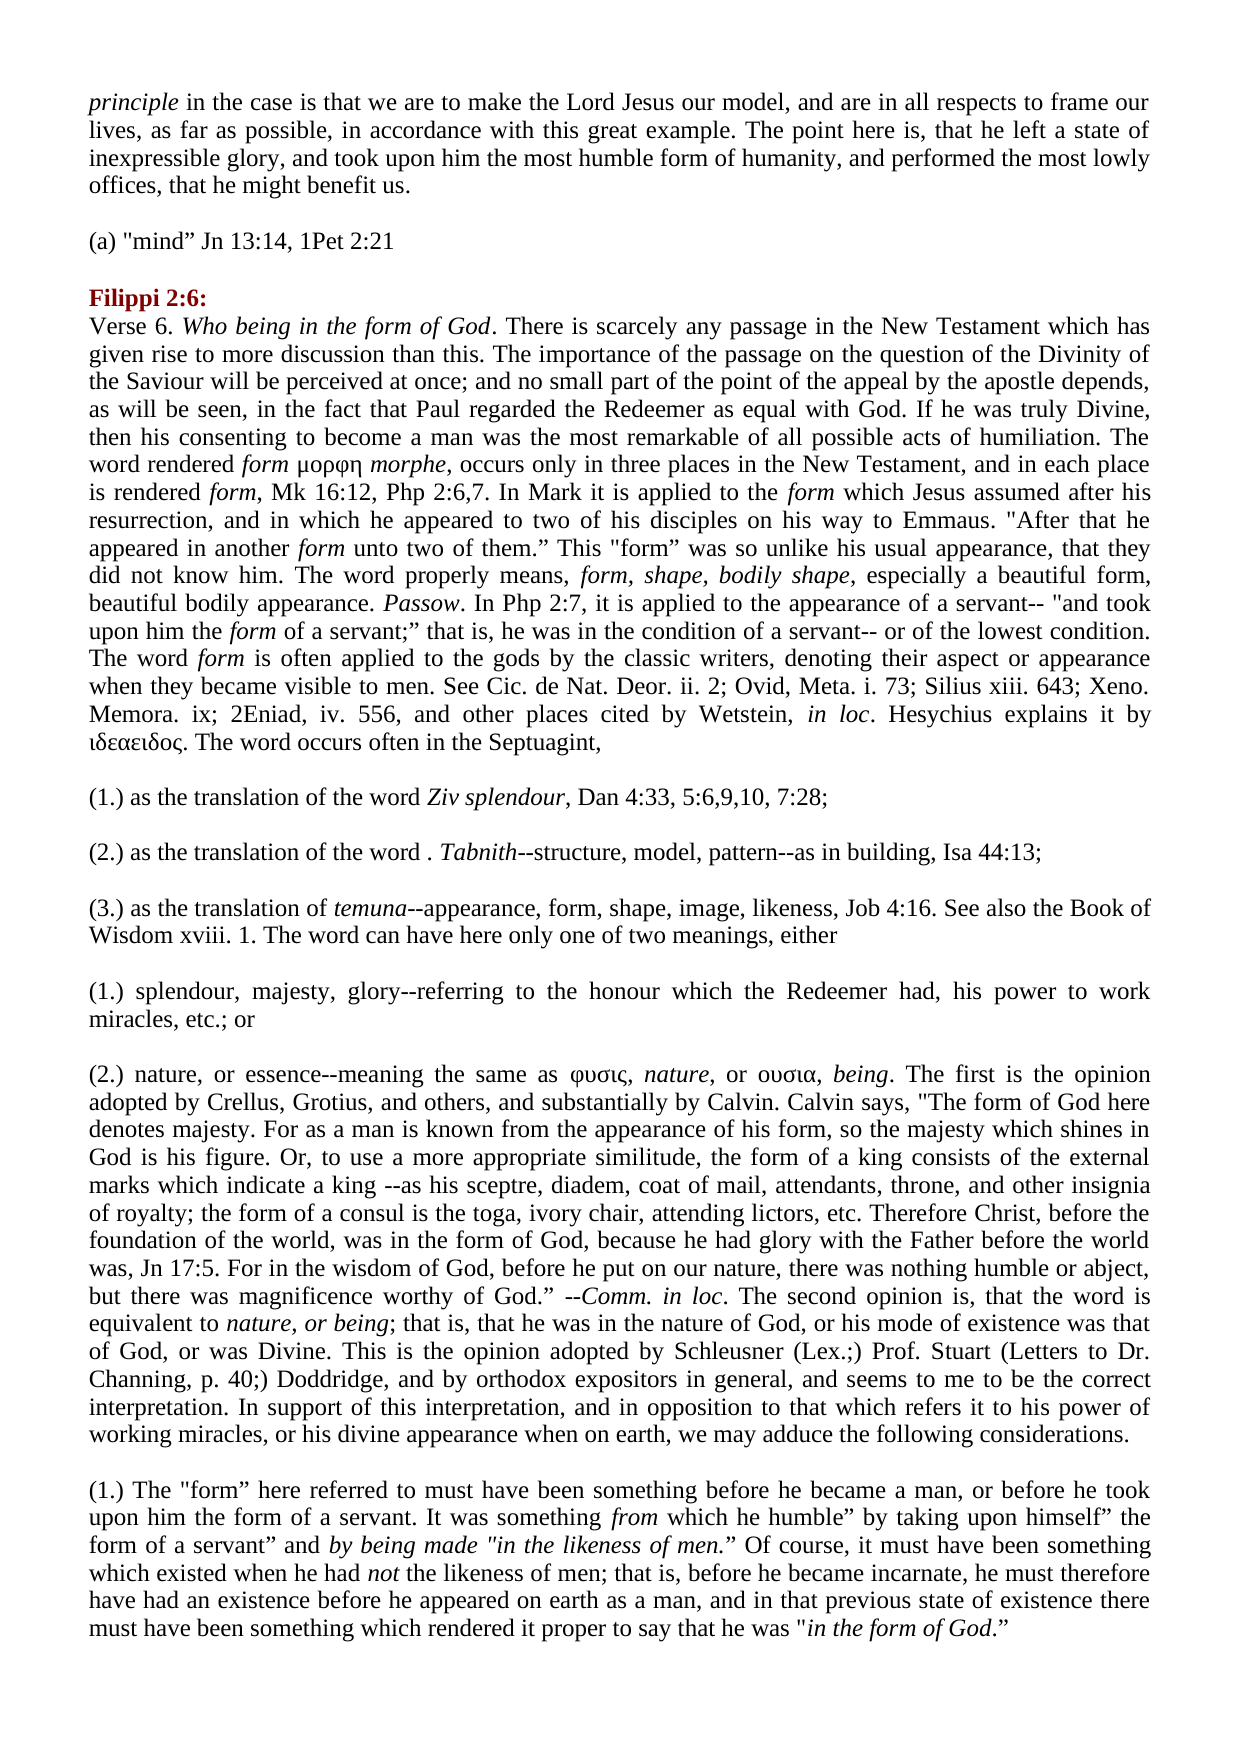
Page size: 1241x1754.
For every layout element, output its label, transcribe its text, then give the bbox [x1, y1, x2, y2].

text Verse 6. Who being in the form of God. There is scarcely any passage in the New Testament which has given rise to more discussion than this. The importance of the passage on the question of the Divinity of the Saviour will be perceived at once; and no small part of the point of the appeal by the apostle depends, as will be seen, in the fact that Paul regarded the Redeemer as equal with God. If he was truly Divine, then his consenting to become a man was the most remarkable of all possible acts of humiliation. The word rendered form μορφη morphe, occurs only in three places in the New Testament, and in each place is rendered form, Mk 16:12, Php 2:6,7. In Mark it is applied to the form which Jesus assumed after his resurrection, and in which he appeared to two of his disciples on his way to Emmaus. "After that he appeared in another form unto two of them.” This "form” was so unlike his usual appearance, that they did not know him. The word properly means, form, shape, bodily shape, especially a beautiful form, beautiful bodily appearance. Passow. In Php 2:7, it is applied to the appearance of a servant-- "and took upon him the form of a servant;” that is, he was in the condition of a servant-- or of the lowest condition. The word form is often applied to the gods by the classic writers, denoting their aspect or appearance when they became visible to men. See Cic. de Nat. Deor. ii. 2; Ovid, Meta. i. 73; Silius xiii. 643; Xeno. Memora. ix; 2Eniad, iv. 556, and other places cited by Wetstein, in loc. Hesychius explains it by ιδεαειδος. The word occurs often in the Septuagint, (1.) as the translation of the word Ziv splendour, Dan 4:33, 5:6,9,10, 7:28; (2.) as the translation of the word . Tabnith--structure, model, pattern--as in building, Isa 44:13; (3.) as the translation of temuna--appearance, form, shape, image, likeness, Job 4:16. See also the Book of Wisdom xviii. 1. The word can have here only one of two meanings, either (1.) splendour, majesty, glory--referring to the honour which the Redeemer had, his power to work miracles, etc.; or (2.) nature, or essence--meaning the same as φυσις, nature, or ουσια, being. The first is the opinion adopted by Crellus, Grotius, and others, and substantially by Calvin. Calvin says, "The form of God here denotes majesty. For as a man is known from the appearance of his form, so the majesty which shines in God is his figure. Or, to use a more appropriate similitude, the form of a king consists of the external marks which indicate a king --as his sceptre, diadem, coat of mail, attendants, throne, and other insignia of royalty; the form of a consul is the toga, ivory chair, attending lictors, etc. Therefore Christ, before the foundation of the world, was in the form of God, because he had glory with the Father before the world was, Jn 17:5. For in the wisdom of God, before he put on our nature, there was nothing humble or abject, but there was magnificence worthy of God.” --Comm. in loc. The second opinion is, that the word is equivalent to nature, or being; that is, that he was in the nature of God, or his mode of existence was that of God, or was Divine. This is the opinion adopted by Schleusner (Lex.;) Prof. Stuart (Letters to Dr. Channing, p. 40;) Doddridge, and by orthodox expositors in general, and seems to me to be the correct interpretation. In support of this interpretation, and in opposition to that which refers it to his power of working miracles, or his divine appearance when on earth, we may adduce the following considerations. (1.) The "form” here referred to must have been something before he became a man, or before he took upon him the form of a servant. It was something from which he humble” by taking upon himself” the form of a servant” and by being made "in the likeness of men.” Of course, it must have been something which existed when he had not the likeness of men; that is, before he became incarnate, he must therefore have had an existence before he appeared on earth as a man, and in that previous state of existence there must have been something which rendered it proper to say that he was "in the form of God.” [88, 312, 1152, 1642]
text principle in the case is that we are to make the Lord Jesus our model, and are in all respects to frame our lives, as far as possible, in accordance with this great example. The point here is, that he left a state of inexpressible glory, and took upon him the most humble form of humanity, and performed the most lowly offices, that he might benefit us. (a) "mind” Jn 13:14, 1Pet 2:21 [88, 88, 1152, 255]
text Filippi 2:6: [88, 284, 1152, 312]
